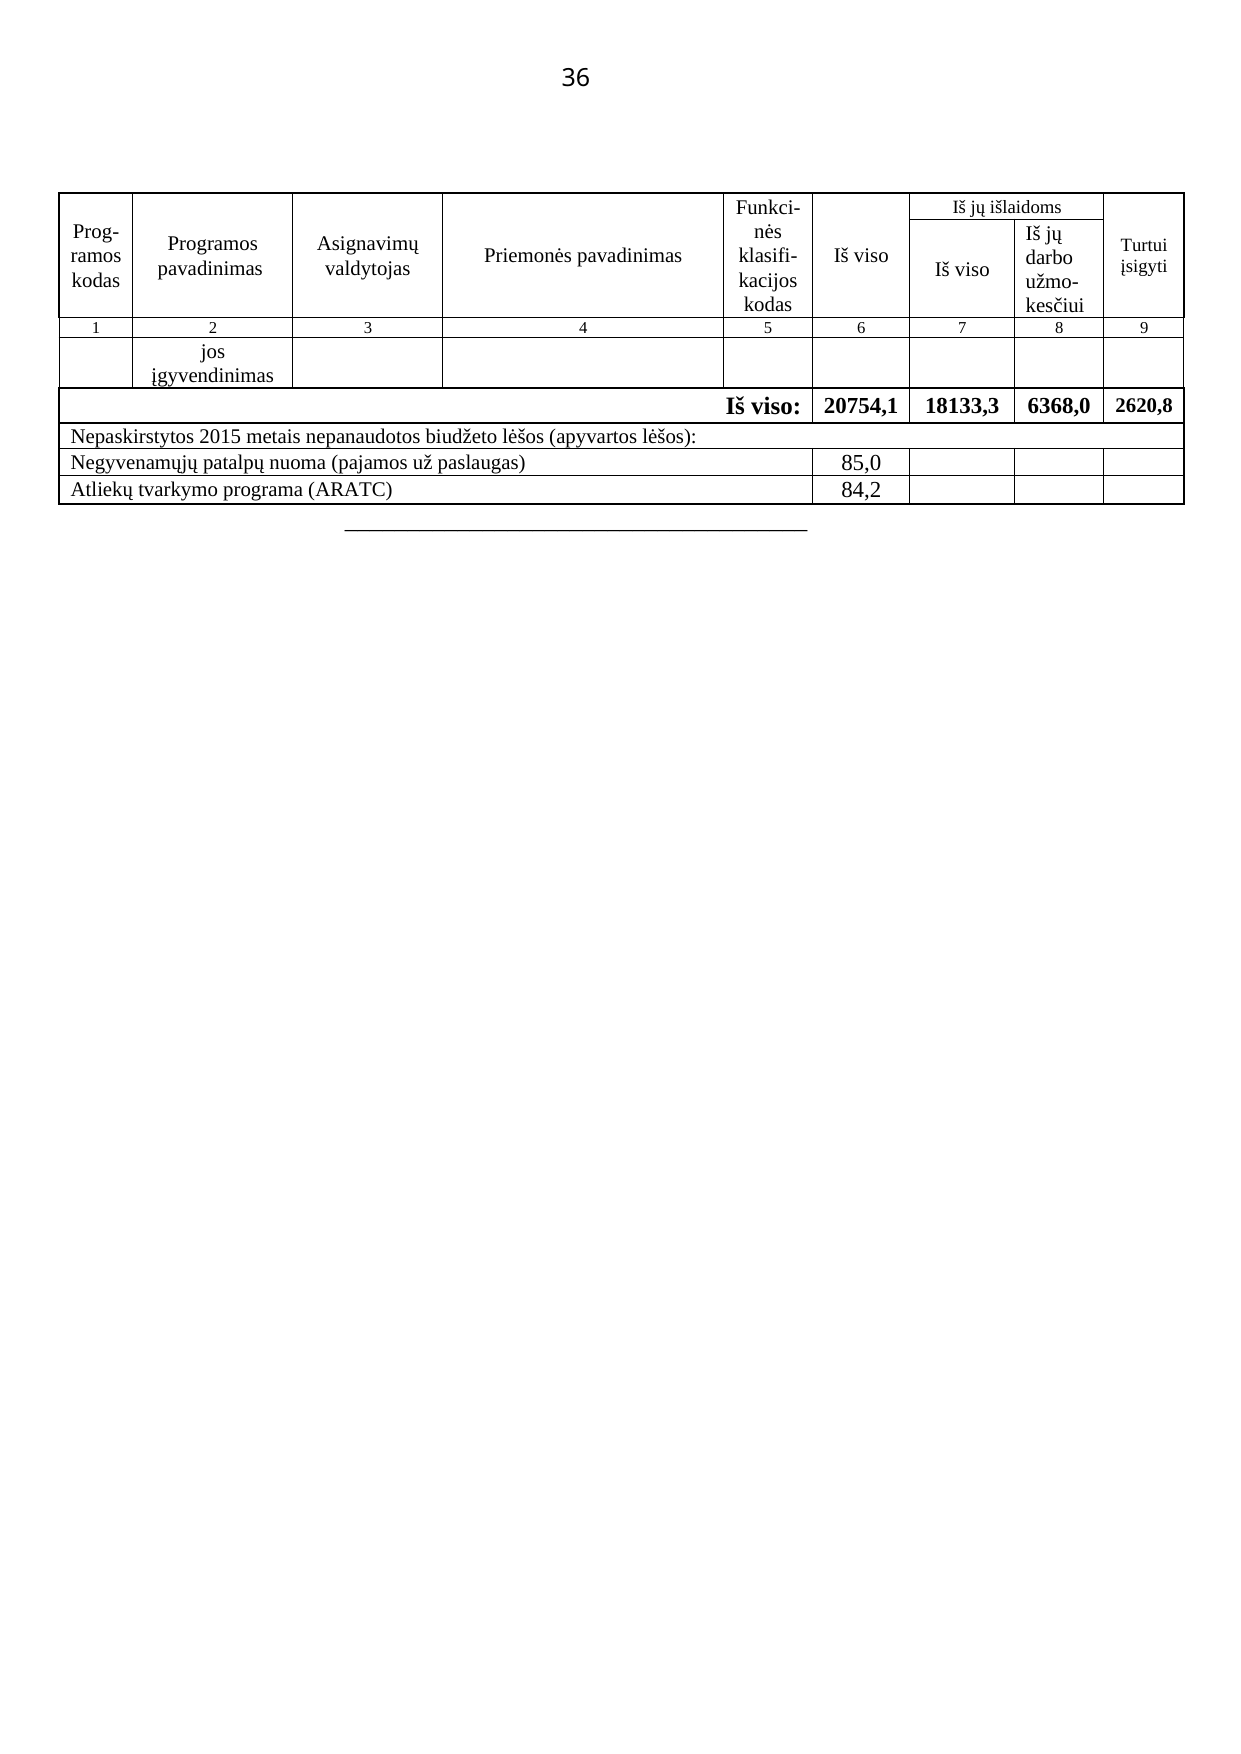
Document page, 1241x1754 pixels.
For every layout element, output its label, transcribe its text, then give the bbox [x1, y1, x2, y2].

table_cell 3 [293, 318, 442, 337]
table_cell [443, 338, 723, 387]
table_cell 8 [1015, 318, 1103, 337]
table_cell [293, 338, 442, 387]
table_header Funkci-nės klasifi-kacijos kodas [724, 194, 812, 317]
table_cell Iš viso [910, 220, 1014, 317]
table_header Turtui įsigyti [1104, 194, 1183, 317]
text _____________________________________ [59, 505, 1092, 533]
table_cell 4 [443, 318, 723, 337]
table_cell [1015, 476, 1103, 503]
table_header Priemonės pavadinimas [443, 194, 723, 317]
table_cell [1104, 476, 1183, 503]
table_cell Nepaskirstytos 2015 metais nepanaudotos biudžeto lėšos (apyvartos lėšos): [60, 424, 1183, 448]
table_cell Atliekų tvarkymo programa (ARATC) [60, 476, 812, 503]
table_cell [910, 476, 1014, 503]
table_cell 2 [133, 318, 292, 337]
table_cell [1104, 338, 1183, 387]
table_header Iš jų išlaidoms [910, 194, 1103, 218]
table_cell 6 [813, 318, 909, 337]
table_cell Iš viso: [60, 389, 812, 422]
table_cell [1104, 449, 1183, 475]
table_cell [60, 338, 132, 387]
table_header Asignavimų valdytojas [293, 194, 442, 317]
table_cell 7 [910, 318, 1014, 337]
table_cell 1 [60, 318, 132, 337]
table_cell 18133,3 [910, 389, 1014, 422]
table_cell 20754,1 [813, 389, 909, 422]
table_cell [1015, 338, 1103, 387]
table_cell 85,0 [813, 449, 909, 475]
table_cell [724, 338, 812, 387]
table_header Prog-ramos kodas [60, 194, 132, 317]
table_cell Negyvenamųjų patalpų nuoma (pajamos už paslaugas) [60, 449, 812, 475]
table_header Programos pavadinimas [133, 194, 292, 317]
table_header Iš viso [813, 194, 909, 317]
table_cell 9 [1104, 318, 1183, 337]
table_cell [910, 449, 1014, 475]
table_cell Iš jų darbo užmo-kesčiui [1015, 220, 1103, 317]
table_cell [813, 338, 909, 387]
table_cell [910, 338, 1014, 387]
table_cell 2620,8 [1104, 389, 1183, 422]
table_cell jos įgyvendinimas [133, 338, 292, 387]
table_cell [1015, 449, 1103, 475]
table_cell 6368,0 [1015, 389, 1103, 422]
table_cell 84,2 [813, 476, 909, 503]
table_cell 5 [724, 318, 812, 337]
